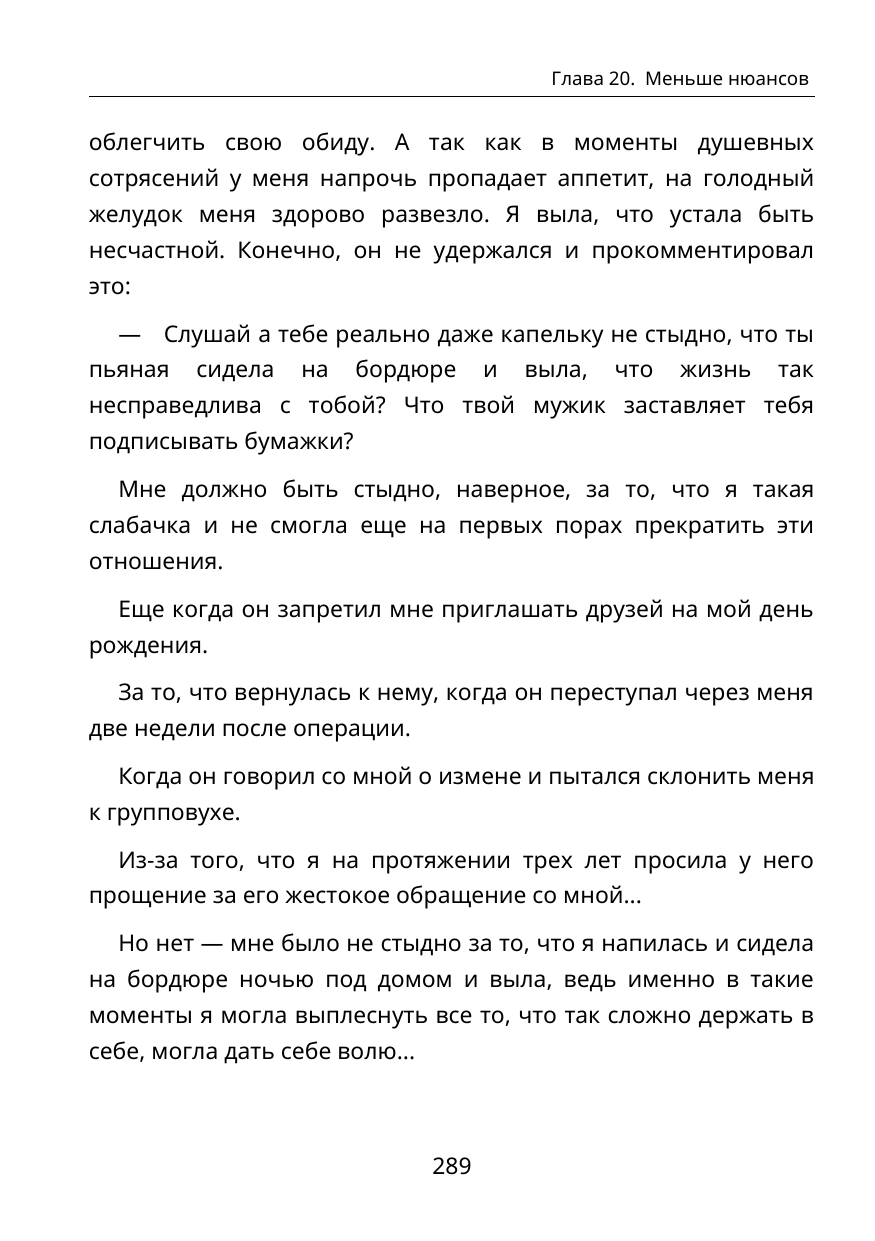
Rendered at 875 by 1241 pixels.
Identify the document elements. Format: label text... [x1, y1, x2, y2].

text Из-за того, что я на протяжении трех лет просила у него прощение за его жестокое обращение со мной... [88, 843, 815, 911]
text Когда он говорил со мной о измене и пытался склонить меня к групповухе. [88, 760, 815, 827]
text Но нет — мне было не стыдно за то, что я напилась и сидела на бордюре ночью под домом и выла, ведь именно в такие моменты я могла выплеснуть все то, что так сложно держать в себе, могла дать себе волю... [88, 927, 815, 1066]
list Слушай а тебе реально даже капельку не стыдно, что ты пьяная сидела на бордюре и выла, что жизнь так несправедлива с тобой? Что твой мужик заставляет тебя подписывать бумажки? [88, 317, 815, 457]
text Мне должно быть стыдно, наверное, за то, что я такая слабачка и не смогла еще на первых порах прекратить эти отношения. [88, 473, 815, 576]
text За то, что вернулась к нему, когда он переступал через меня две недели после операции. [88, 676, 815, 743]
text Еще когда он запретил мне приглашать друзей на мой день рождения. [88, 593, 815, 660]
text облегчить свою обиду. А так как в моменты душевных сотрясений у меня напрочь пропадает аппетит, на голодный желудок меня здорово развезло. Я выла, что устала быть несчастной. Конечно, он не удержался и прокомментировал это: [88, 126, 815, 301]
